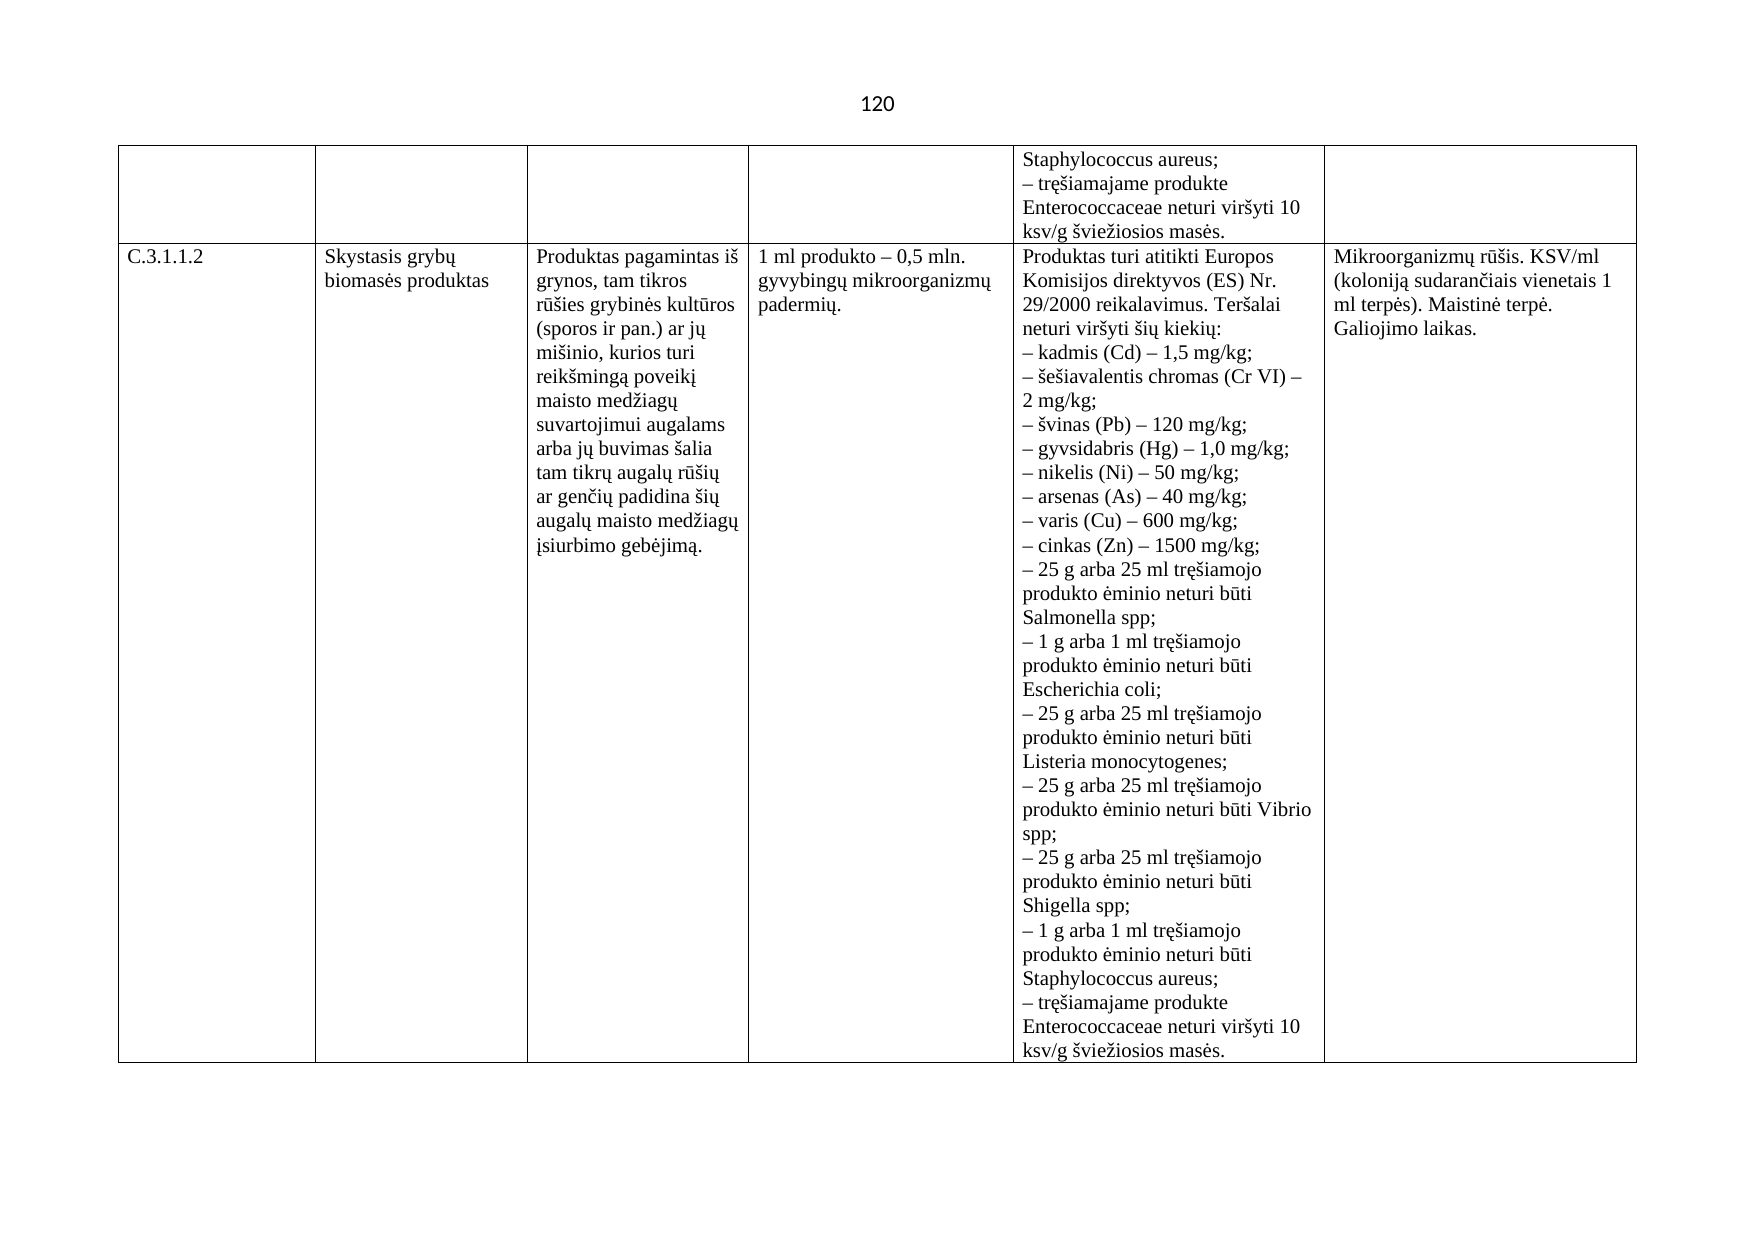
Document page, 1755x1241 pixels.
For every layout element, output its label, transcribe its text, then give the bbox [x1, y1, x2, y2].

table_cell Mikroorganizmų rūšis. KSV/ml (koloniją sudarančiais vienetais 1 ml terpės). Maistinė terpė. Galiojimo laikas. [1325, 244, 1636, 1062]
table_cell [528, 146, 748, 243]
table_cell Produktas pagamintas iš grynos, tam tikros rūšies grybinės kultūros (sporos ir pan.) ar jų mišinio, kurios turi reikšmingą poveikį maisto medžiagų suvartojimui augalams arba jų buvimas šalia tam tikrų augalų rūšių ar genčių padidina šių augalų maisto medžiagų įsiurbimo gebėjimą. [528, 244, 748, 1062]
table_cell C.3.1.1.2 [119, 244, 315, 1062]
table_cell Produktas turi atitikti Europos Komisijos direktyvos (ES) Nr. 29/2000 reikalavimus. Teršalai neturi viršyti šių kiekių: – kadmis (Cd) – 1,5 mg/kg; – šešiavalentis chromas (Cr VI) – 2 mg/kg; – švinas (Pb) – 120 mg/kg; – gyvsidabris (Hg) – 1,0 mg/kg; – nikelis (Ni) – 50 mg/kg; – arsenas (As) – 40 mg/kg; – varis (Cu) – 600 mg/kg; – cinkas (Zn) – 1500 mg/kg; – 25 g arba 25 ml tręšiamojo produkto ėminio neturi būti Salmonella spp; – 1 g arba 1 ml tręšiamojo produkto ėminio neturi būti Escherichia coli; – 25 g arba 25 ml tręšiamojo produkto ėminio neturi būti Listeria monocytogenes; – 25 g arba 25 ml tręšiamojo produkto ėminio neturi būti Vibrio spp; – 25 g arba 25 ml tręšiamojo produkto ėminio neturi būti Shigella spp; – 1 g arba 1 ml tręšiamojo produkto ėminio neturi būti Staphylococcus aureus; – tręšiamajame produkte Enterococcaceae neturi viršyti 10 ksv/g šviežiosios masės. [1014, 244, 1324, 1062]
table_cell [749, 146, 1013, 243]
table_cell [119, 146, 315, 243]
table_cell [1325, 146, 1636, 243]
table_cell 1 ml produkto – 0,5 mln. gyvybingų mikroorganizmų padermių. [749, 244, 1013, 1062]
table_cell Staphylococcus aureus; – tręšiamajame produkte Enterococcaceae neturi viršyti 10 ksv/g šviežiosios masės. [1014, 146, 1324, 243]
table_cell [316, 146, 527, 243]
table_cell Skystasis grybų biomasės produktas [316, 244, 527, 1062]
